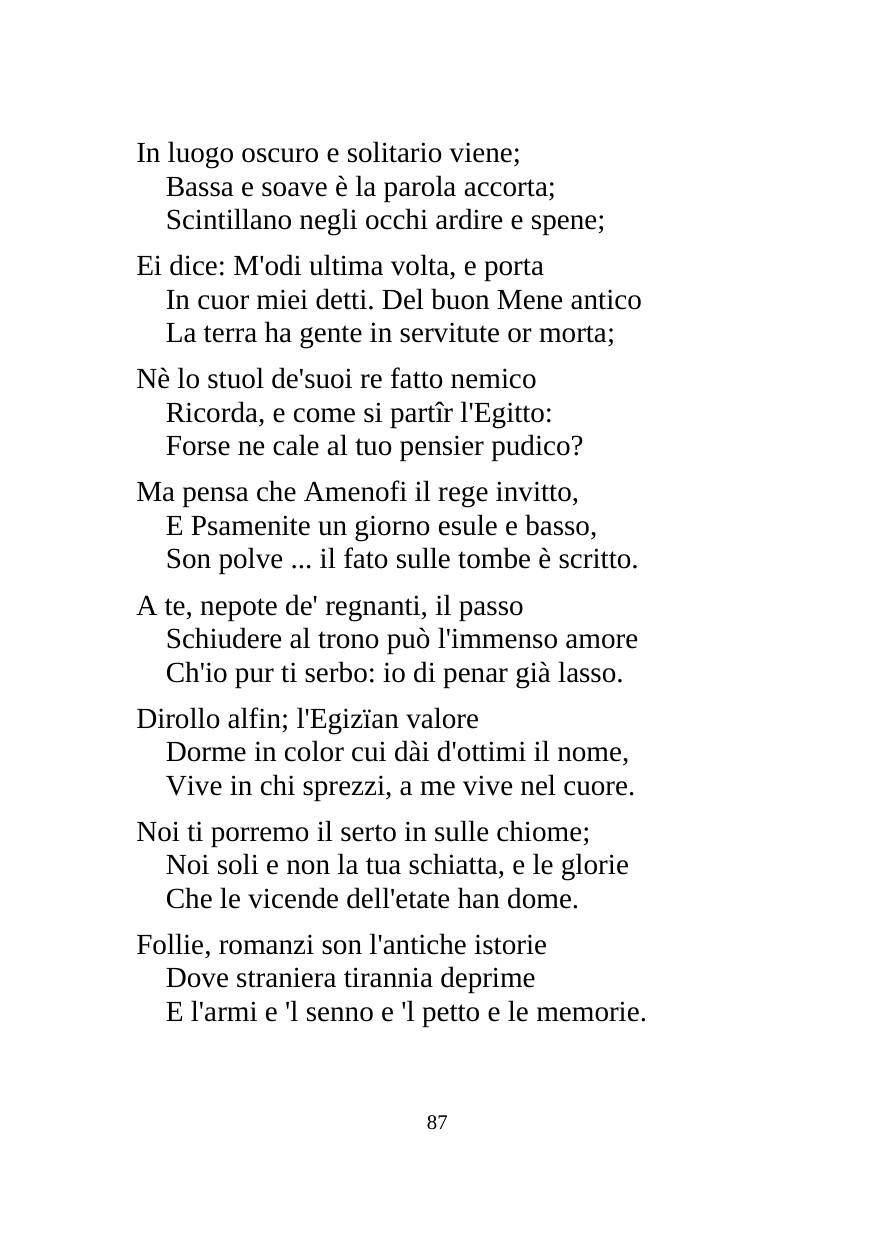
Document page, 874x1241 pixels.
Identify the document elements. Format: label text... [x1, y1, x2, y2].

text Ei dice: M'odi ultima volta, e porta In cuor miei detti. Del buon Mene antico La terra ha gente in servitute or morta; [136, 248, 768, 349]
text Nè lo stuol de'suoi re fatto nemico Ricorda, e come si partîr l'Egitto: Forse ne cale al tuo pensier pudico? [136, 361, 768, 462]
text Dirollo alfin; l'Egizïan valore Dorme in color cui dài d'ottimi il nome, Vive in chi sprezzi, a me vive nel cuore. [136, 701, 768, 801]
text A te, nepote de' regnanti, il passo Schiudere al trono può l'immenso amore Ch'io pur ti serbo: io di penar già lasso. [136, 588, 768, 688]
text Noi ti porremo il serto in sulle chiome; Noi soli e non la tua schiatta, e le glorie Che le vicende dell'etate han dome. [136, 814, 768, 914]
text In luogo oscuro e solitario viene; Bassa e soave è la parola accorta; Scintillano negli occhi ardire e spene; [136, 135, 768, 236]
text Follie, romanzi son l'antiche istorie Dove straniera tirannia deprime E l'armi e 'l senno e 'l petto e le memorie. [136, 927, 768, 1028]
text Ma pensa che Amenofi il rege invitto, E Psamenite un giorno esule e basso, Son polve ... il fato sulle tombe è scritto. [136, 474, 768, 575]
